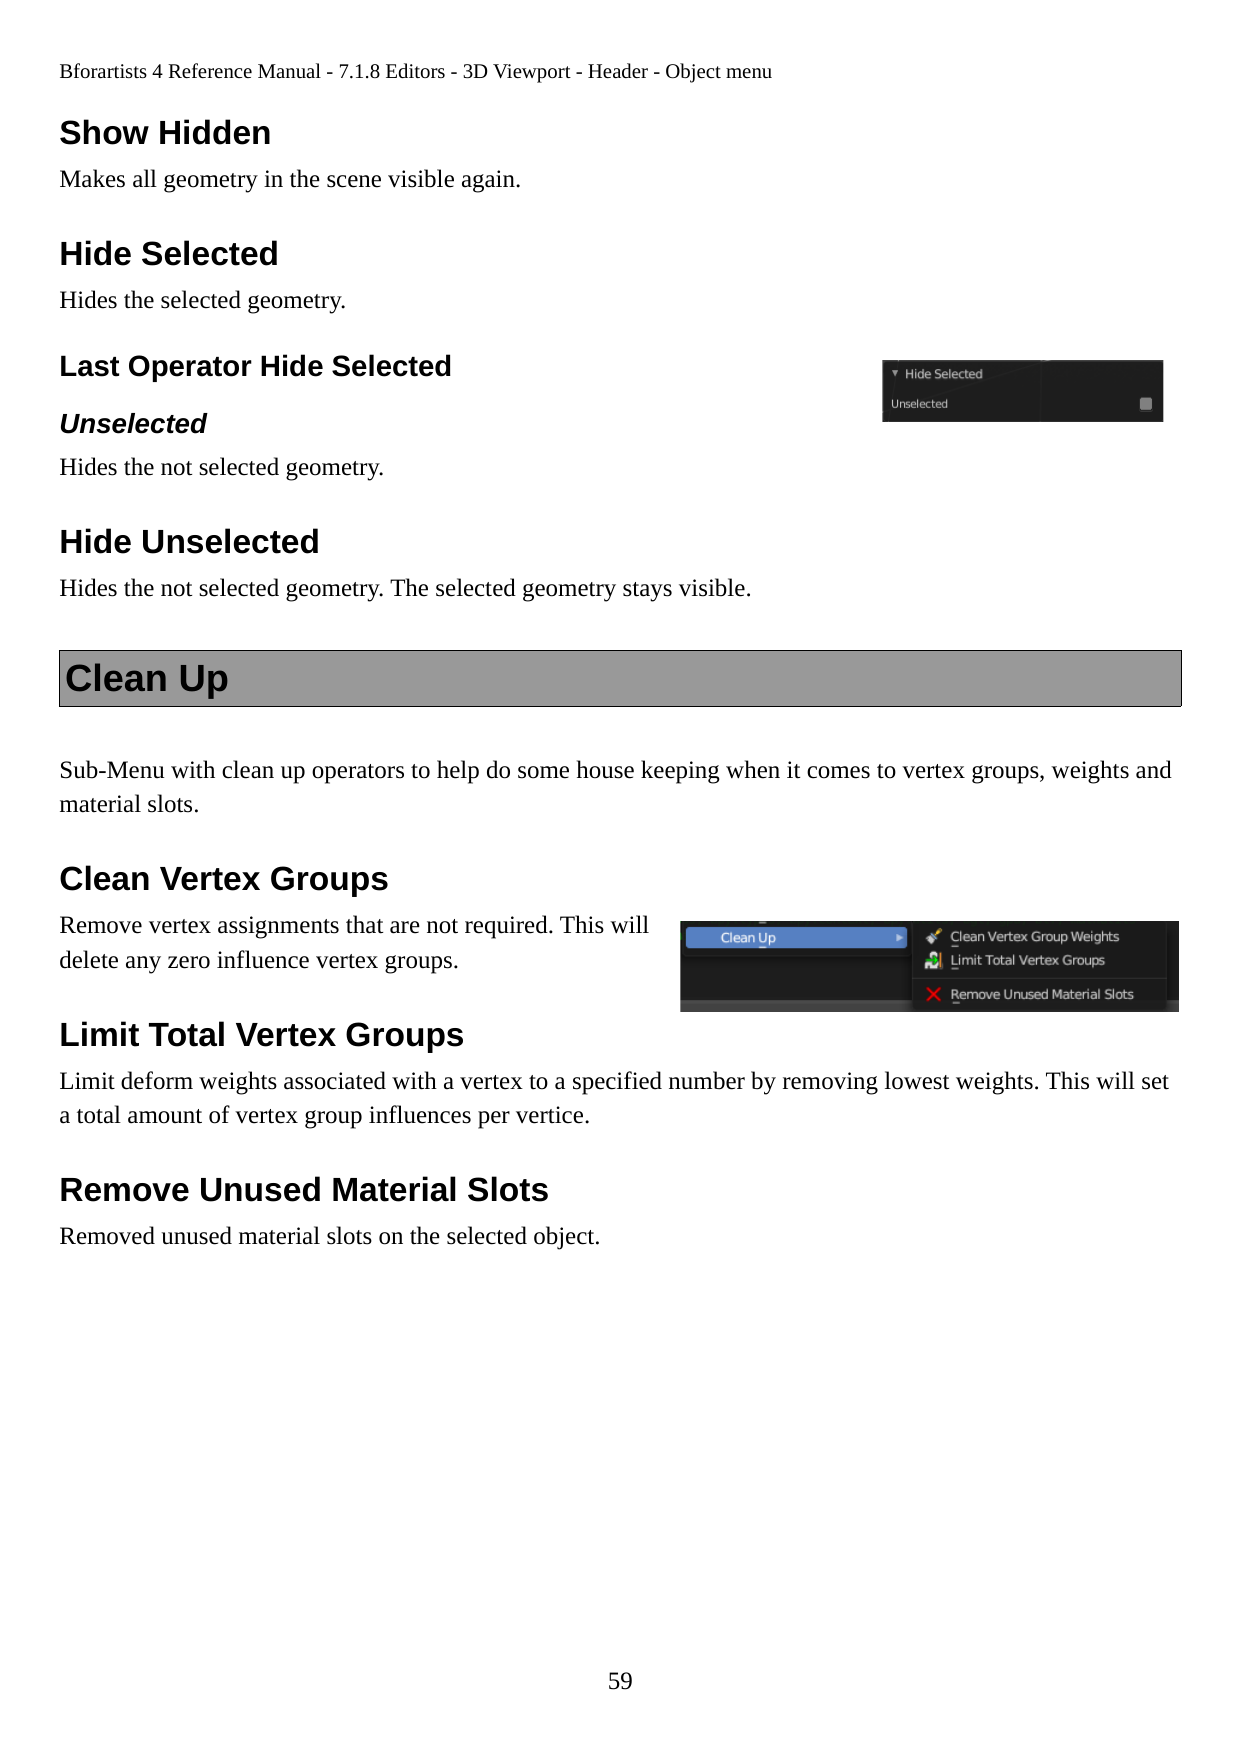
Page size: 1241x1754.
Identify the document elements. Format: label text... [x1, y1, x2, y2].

subtitle Hide Selected [59, 234, 1181, 272]
picture [680, 921, 1179, 1012]
text Hides the not selected geometry. The selected geometry stays visible. [59, 573, 1181, 601]
text Hides the selected geometry. [59, 285, 1181, 313]
subtitle Hide Unselected [59, 521, 1181, 560]
subtitle Limit Total Vertex Groups [59, 1015, 1181, 1053]
subtitle Remove Unused Material Slots [59, 1170, 1181, 1209]
subtitle Show Hidden [59, 113, 1181, 151]
picture [882, 360, 1164, 422]
text Remove vertex assignments that are not required. This will delete any zero influence vertex groups. [59, 910, 1181, 973]
table_header Clean Up [60, 651, 1181, 706]
subtitle Last Operator Hide Selected [59, 348, 1181, 382]
subtitle Unselected [59, 407, 1181, 439]
text Removed unused material slots on the selected object. [59, 1221, 1181, 1250]
text Limit deform weights associated with a vertex to a specified number by removing lowest weights. This will set a total amount of vertex group influences per vertice. [59, 1066, 1181, 1129]
text Makes all geometry in the scene visible again. [59, 164, 1181, 192]
subtitle Clean Vertex Groups [59, 859, 1181, 898]
text Hides the not selected geometry. [59, 452, 1181, 480]
text Sub-Menu with clean up operators to help do some house keeping when it comes to vertex groups, weights and material slots. [59, 755, 1181, 818]
